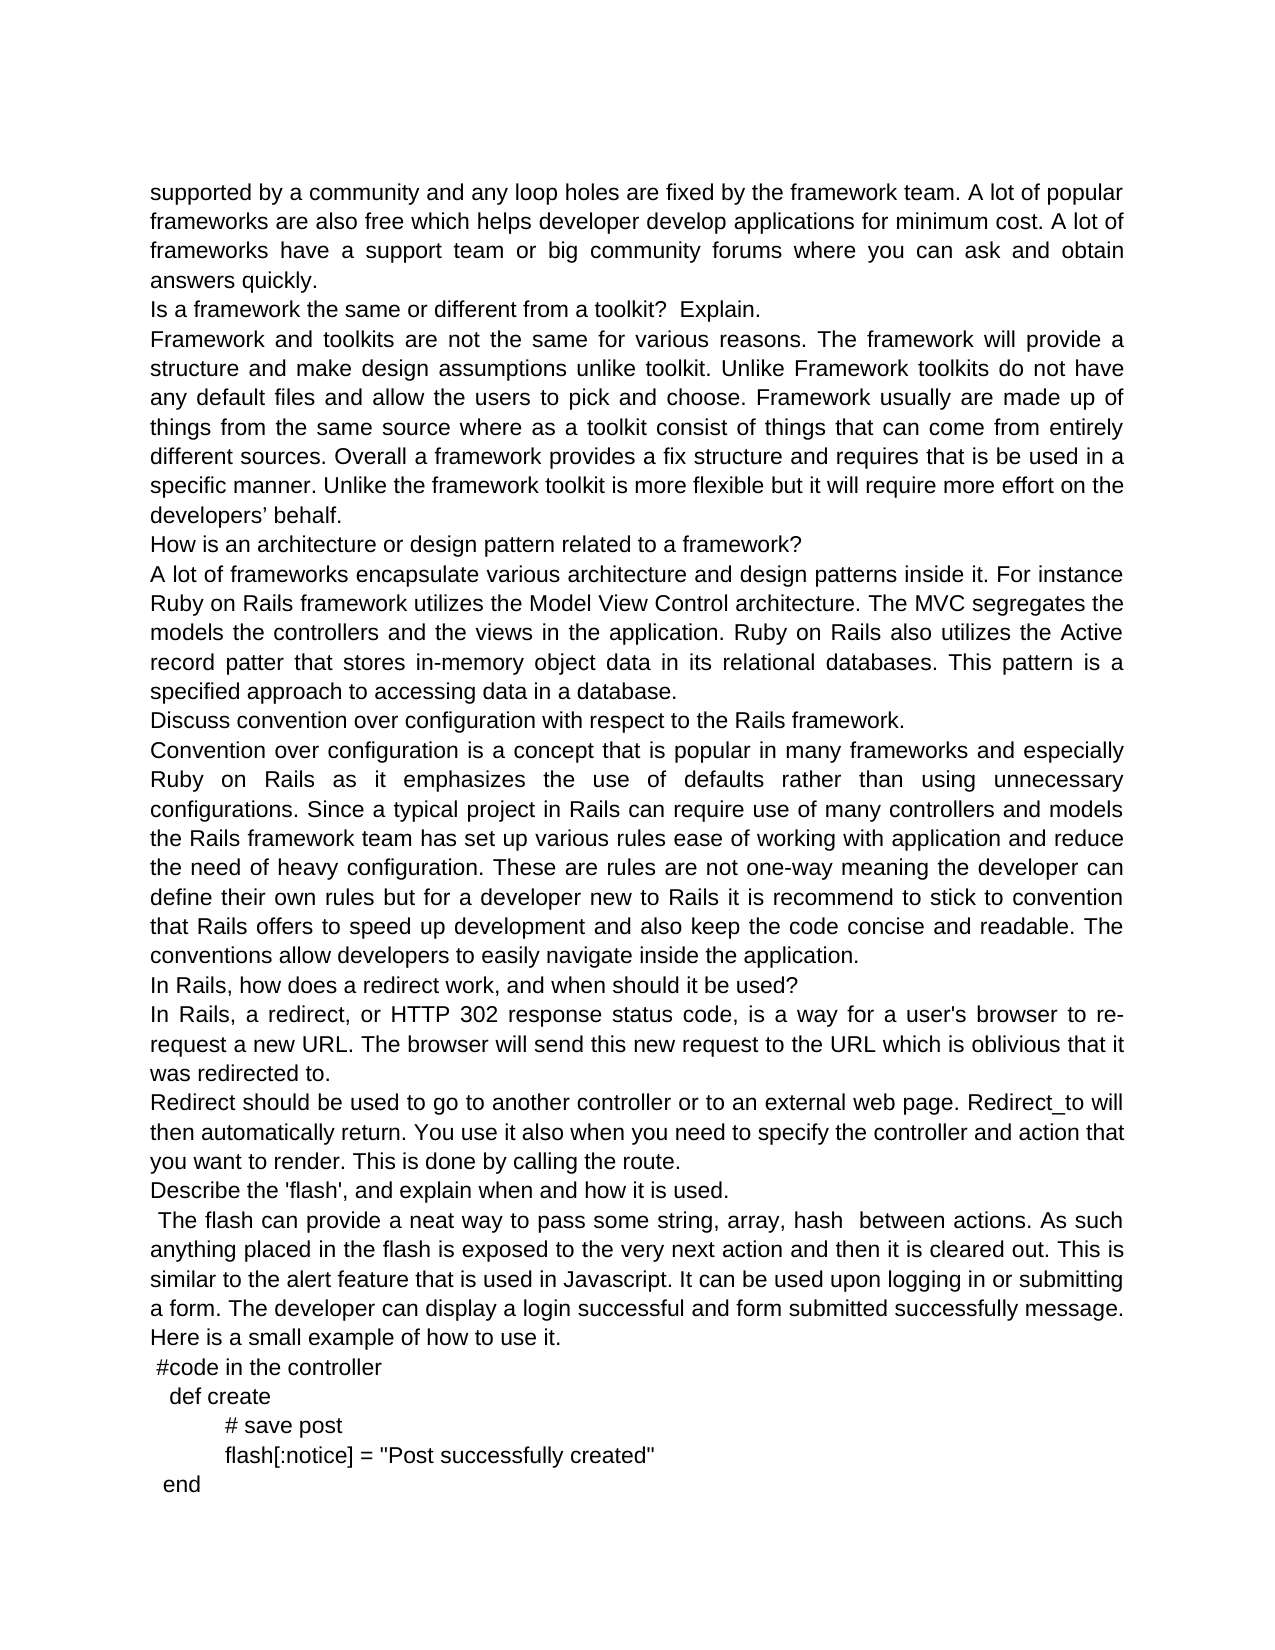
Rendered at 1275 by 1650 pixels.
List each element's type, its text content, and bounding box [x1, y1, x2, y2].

text # save post [150, 1413, 1125, 1439]
text flash[:notice] = "Post successfully created" [150, 1443, 1125, 1468]
text Framework and toolkits are not the same for various reasons. The framework will provide a structure and make design assumptions unlike toolkit. Unlike Framework toolkits do not have any default files and allow the users to pick and choose. Framework usually are made up of things from the same source where as a toolkit consist of things that can come from entirely different sources. Overall a framework provides a fix structure and requires that is be used in a specific manner. Unlike the framework toolkit is more flexible but it will require more effort on the developers’ behalf. [150, 326, 1125, 528]
text The flash can provide a neat way to pass some string, array, hash between actions. As such anything placed in the flash is exposed to the very next action and then it is cleared out. This is similar to the alert feature that is used in Javascript. It can be used upon logging in or submitting a form. The developer can display a login successful and form submitted successfully message. Here is a small example of how to use it. [150, 1208, 1125, 1351]
text Describe the 'flash', and explain when and how it is used. [150, 1178, 1125, 1204]
text Is a framework the same or different from a toolkit? Explain. [150, 297, 1125, 323]
text #code in the controller [150, 1354, 1125, 1380]
text Redirect should be used to go to another controller or to an external web page. Redirect_to will then automatically return. You use it also when you need to specify the controller and action that you want to render. This is done by calling the route. [150, 1090, 1125, 1174]
text A lot of frameworks encapsulate various architecture and design patterns inside it. For instance Ruby on Rails framework utilizes the Model View Control architecture. The MVC segregates the models the controllers and the views in the application. Ruby on Rails also utilizes the Active record patter that stores in-memory object data in its relational databases. This pattern is a specified approach to accessing data in a database. [150, 561, 1125, 704]
text In Rails, a redirect, or HTTP 302 response status code, is a way for a user's browser to re-request a new URL. The browser will send this new request to the URL which is oblivious that it was redirected to. [150, 1002, 1125, 1086]
text def create [150, 1384, 1125, 1409]
text Convention over configuration is a concept that is popular in many frameworks and especially Ruby on Rails as it emphasizes the use of defaults rather than using unnecessary configurations. Since a typical project in Rails can require use of many controllers and models the Rails framework team has set up various rules ease of working with application and reduce the need of heavy configuration. These are rules are not one-way meaning the developer can define their own rules but for a developer new to Rails it is recommend to stick to convention that Rails offers to speed up development and also keep the code concise and readable. The conventions allow developers to easily navigate inside the application. [150, 738, 1125, 969]
text Discuss convention over configuration with respect to the Rails framework. [150, 708, 1125, 734]
text supported by a community and any loop holes are fixed by the framework team. A lot of popular frameworks are also free which helps developer develop applications for minimum cost. A lot of frameworks have a support team or big community forums where you can ask and obtain answers quickly. [150, 179, 1125, 293]
text In Rails, how does a redirect work, and when should it be used? [150, 973, 1125, 998]
text end [150, 1472, 1125, 1498]
text How is an architecture or design pattern related to a framework? [150, 532, 1125, 558]
